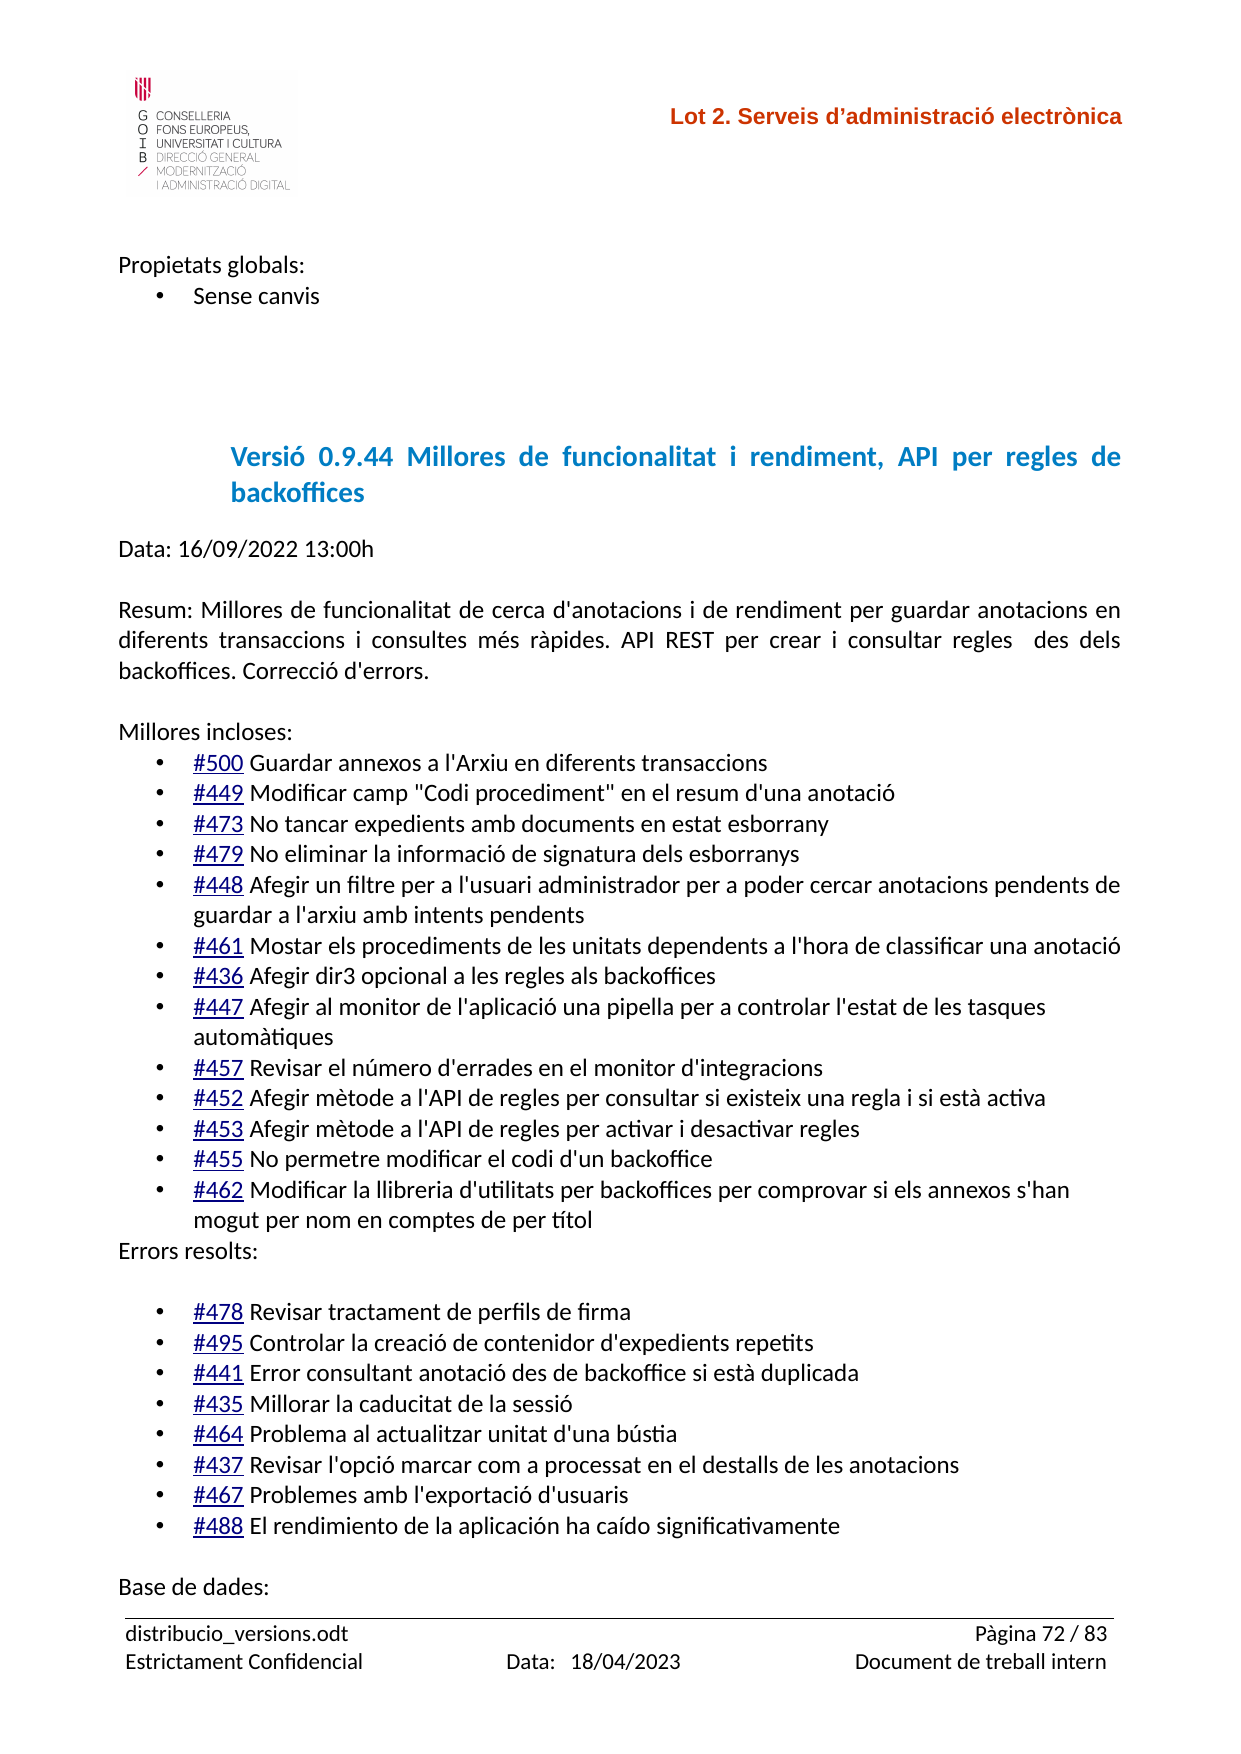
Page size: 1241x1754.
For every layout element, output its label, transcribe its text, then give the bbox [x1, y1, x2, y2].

text Data: 16/09/2022 13:00h [118, 533, 1122, 564]
list Sense canvis [156, 280, 1122, 311]
list #467 Problemes amb l'exportació d'usuaris [156, 1479, 1122, 1510]
text Base de dades: [118, 1571, 1122, 1601]
list #495 Controlar la creació de contenidor d'expedients repetits [156, 1327, 1122, 1357]
list #436 Afegir dir3 opcional a les regles als backoffices [156, 960, 1122, 991]
text Resum: Millores de funcionalitat de cerca d'anotacions i de rendiment per guardar anotacions en diferents transaccions i consultes més ràpides. API REST per crear i consultar regles des dels backoffices. Correcció d'errors. [118, 594, 1122, 686]
list #449 Modificar camp "Codi procediment" en el resum d'una anotació [156, 777, 1122, 808]
list #462 Modificar la llibreria d'utilitats per backoffices per comprovar si els annexos s'han mogut per nom en comptes de per títol [156, 1174, 1122, 1235]
text Propietats globals: [118, 250, 1122, 280]
list #452 Afegir mètode a l'API de regles per consultar si existeix una regla i si està activa [156, 1082, 1122, 1113]
list #473 No tancar expedients amb documents en estat esborrany [156, 808, 1122, 838]
list #464 Problema al actualitzar unitat d'una bústia [156, 1418, 1122, 1449]
list #500 Guardar annexos a l'Arxiu en diferents transaccions [156, 747, 1122, 777]
list #461 Mostar els procediments de les unitats dependents a l'hora de classificar una anotació [156, 930, 1122, 960]
list #453 Afegir mètode a l'API de regles per activar i desactivar regles [156, 1113, 1122, 1143]
list #435 Millorar la caducitat de la sessió [156, 1388, 1122, 1418]
list #488 El rendimiento de la aplicación ha caído significativamente [156, 1510, 1122, 1540]
picture [126, 70, 299, 197]
list #478 Revisar tractament de perfils de firma [156, 1296, 1122, 1327]
list #447 Afegir al monitor de l'aplicació una pipella per a controlar l'estat de les tasques automàtiques [156, 991, 1122, 1052]
list #441 Error consultant anotació des de backoffice si està duplicada [156, 1357, 1122, 1388]
list #455 No permetre modificar el codi d'un backoffice [156, 1143, 1122, 1174]
list #448 Afegir un filtre per a l'usuari administrador per a poder cercar anotacions pendents de guardar a l'arxiu amb intents pendents [156, 869, 1122, 930]
list #479 No eliminar la informació de signatura dels esborranys [156, 838, 1122, 869]
list #457 Revisar el número d'errades en el monitor d'integracions [156, 1052, 1122, 1082]
subtitle Versió 0.9.44 Millores de funcionalitat i rendiment, API per regles de backoffices [153, 438, 1122, 509]
text Millores incloses: [118, 716, 1122, 747]
text Errors resolts: [118, 1235, 1122, 1266]
list #437 Revisar l'opció marcar com a processat en el destalls de les anotacions [156, 1449, 1122, 1479]
